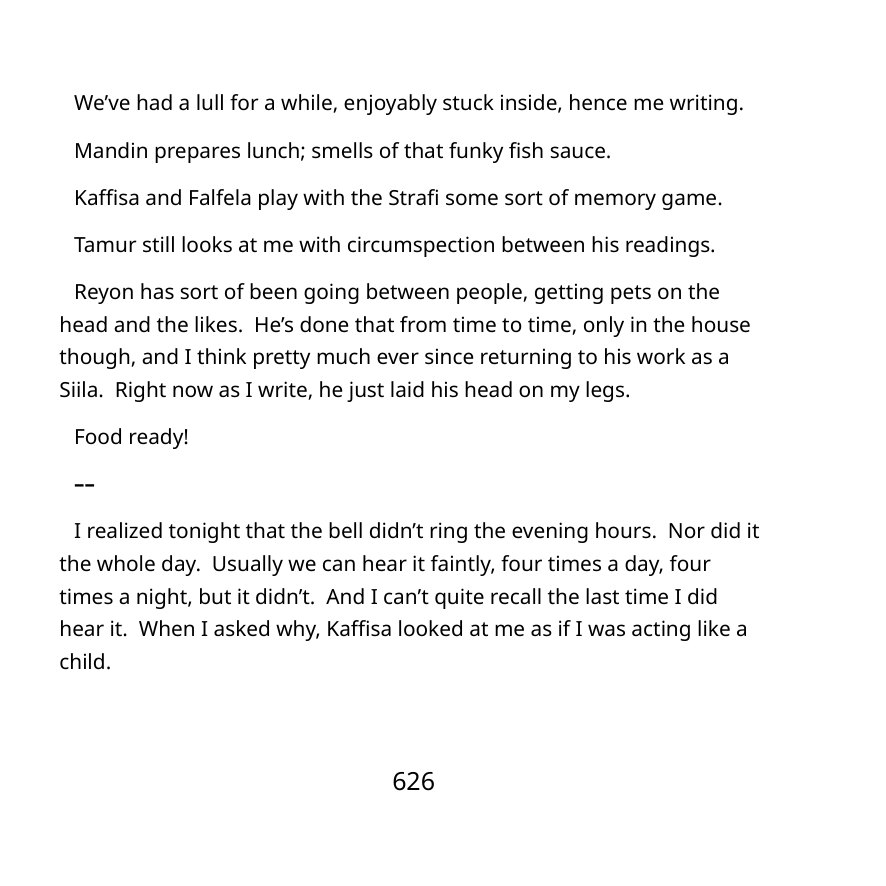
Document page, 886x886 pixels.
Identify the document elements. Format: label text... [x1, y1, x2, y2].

text Mandin prepares lunch; smells of that funky fish sauce. [59, 136, 768, 164]
text We’ve had a lull for a while, enjoyably stuck inside, hence me writing. [59, 88, 768, 117]
text –– [59, 469, 768, 498]
text I realized tonight that the bell didn’t ring the evening hours. Nor did it the whole day. Usually we can hear it faintly, four times a day, four times a night, but it didn’t. And I can’t quite recall the last time I did hear it. When I asked why, Kaffisa looked at me as if I was acting like a child. [59, 517, 768, 676]
text Reyon has sort of been going between people, getting pets on the head and the likes. He’s done that from time to time, only in the house though, and I think pretty much ever since returning to his work as a Siila. Right now as I write, he just laid his head on my legs. [59, 277, 768, 403]
text Tamur still looks at me with circumspection between his readings. [59, 230, 768, 258]
text Food ready! [59, 422, 768, 451]
text Kaffisa and Falfela play with the Strafi some sort of memory game. [59, 183, 768, 211]
